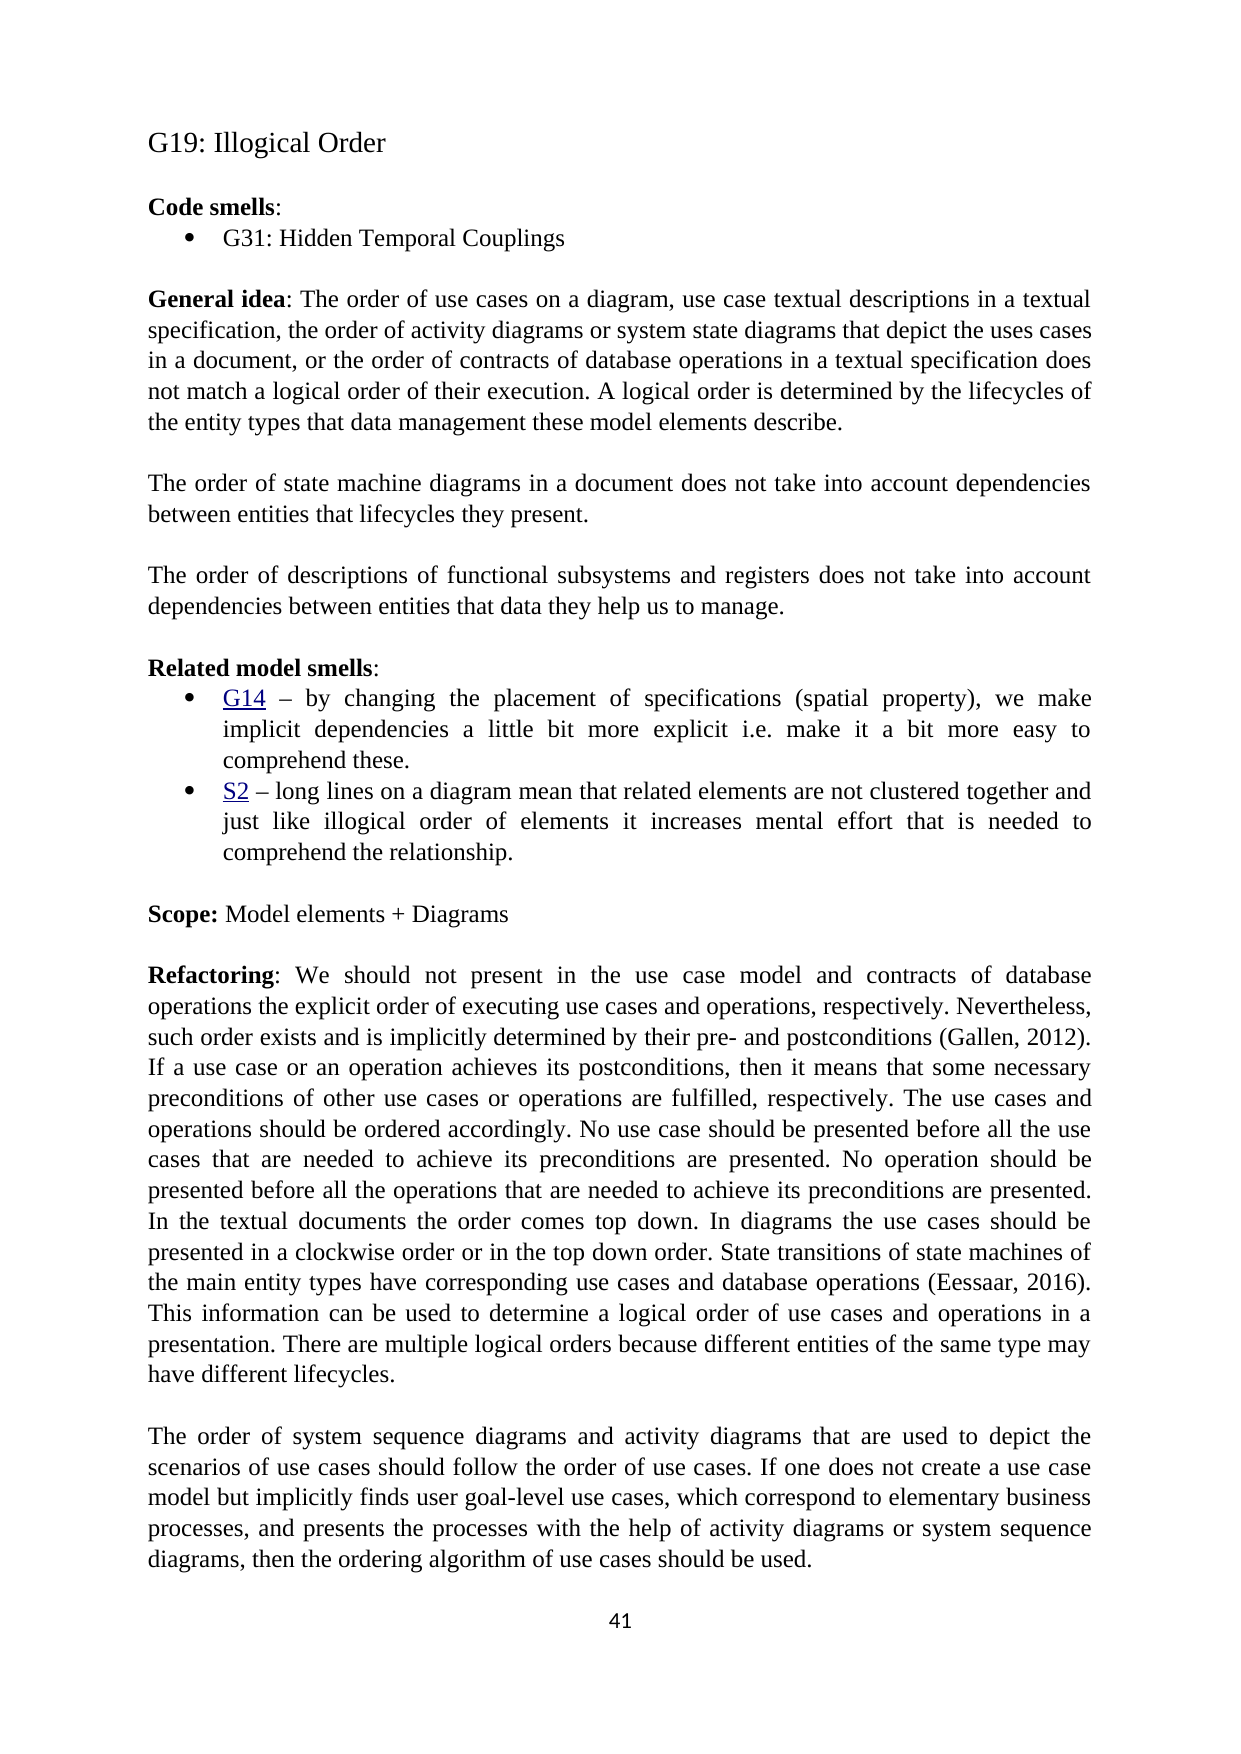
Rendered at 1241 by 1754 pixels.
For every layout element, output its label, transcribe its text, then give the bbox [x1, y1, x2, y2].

text The order of system sequence diagrams and activity diagrams that are used to depict the scenarios of use cases should follow the order of use cases. If one does not create a use case model but implicitly finds user goal-level use cases, which correspond to elementary business processes, and presents the processes with the help of activity diagrams or system sequence diagrams, then the ordering algorithm of use cases should be used. [148, 1421, 1093, 1573]
text General idea: The order of use cases on a diagram, use case textual descriptions in a textual specification, the order of activity diagrams or system state diagrams that depict the uses cases in a document, or the order of contracts of database operations in a textual specification does not match a logical order of their execution. A logical order is determined by the lifecycles of the entity types that data management these model elements describe. [148, 284, 1093, 436]
text The order of state machine diagrams in a document does not take into account dependencies between entities that lifecycles they present. [148, 468, 1093, 528]
list G14 – by changing the placement of specifications (spatial property), we make implicit dependencies a little bit more explicit i.e. make it a bit more easy to comprehend these. [185, 683, 1093, 774]
subtitle G19: Illogical Order [148, 125, 1093, 159]
list G31: Hidden Temporal Couplings [185, 223, 1093, 251]
text Code smells: [148, 192, 1093, 221]
text Related model smells: [148, 653, 1093, 682]
text Scope: Model elements + Diagrams [148, 899, 1093, 927]
list S2 – long lines on a diagram mean that related elements are not clustered together and just like illogical order of elements it increases mental effort that is needed to comprehend the relationship. [185, 776, 1093, 866]
text Refactoring: We should not present in the use case model and contracts of database operations the explicit order of executing use cases and operations, respectively. Nevertheless, such order exists and is implicitly determined by their pre- and postconditions (Gallen, 2012). If a use case or an operation achieves its postconditions, then it means that some necessary preconditions of other use cases or operations are fulfilled, respectively. The use cases and operations should be ordered accordingly. No use case should be presented before all the use cases that are needed to achieve its preconditions are presented. No operation should be presented before all the operations that are needed to achieve its preconditions are presented. In the textual documents the order comes top down. In diagrams the use cases should be presented in a clockwise order or in the top down order. State transitions of state machines of the main entity types have corresponding use cases and database operations (Eessaar, 2016). This information can be used to determine a logical order of use cases and operations in a presentation. There are multiple logical orders because different entities of the same type may have different lifecycles. [148, 960, 1093, 1388]
text The order of descriptions of functional subsystems and registers does not take into account dependencies between entities that data they help us to manage. [148, 561, 1093, 620]
